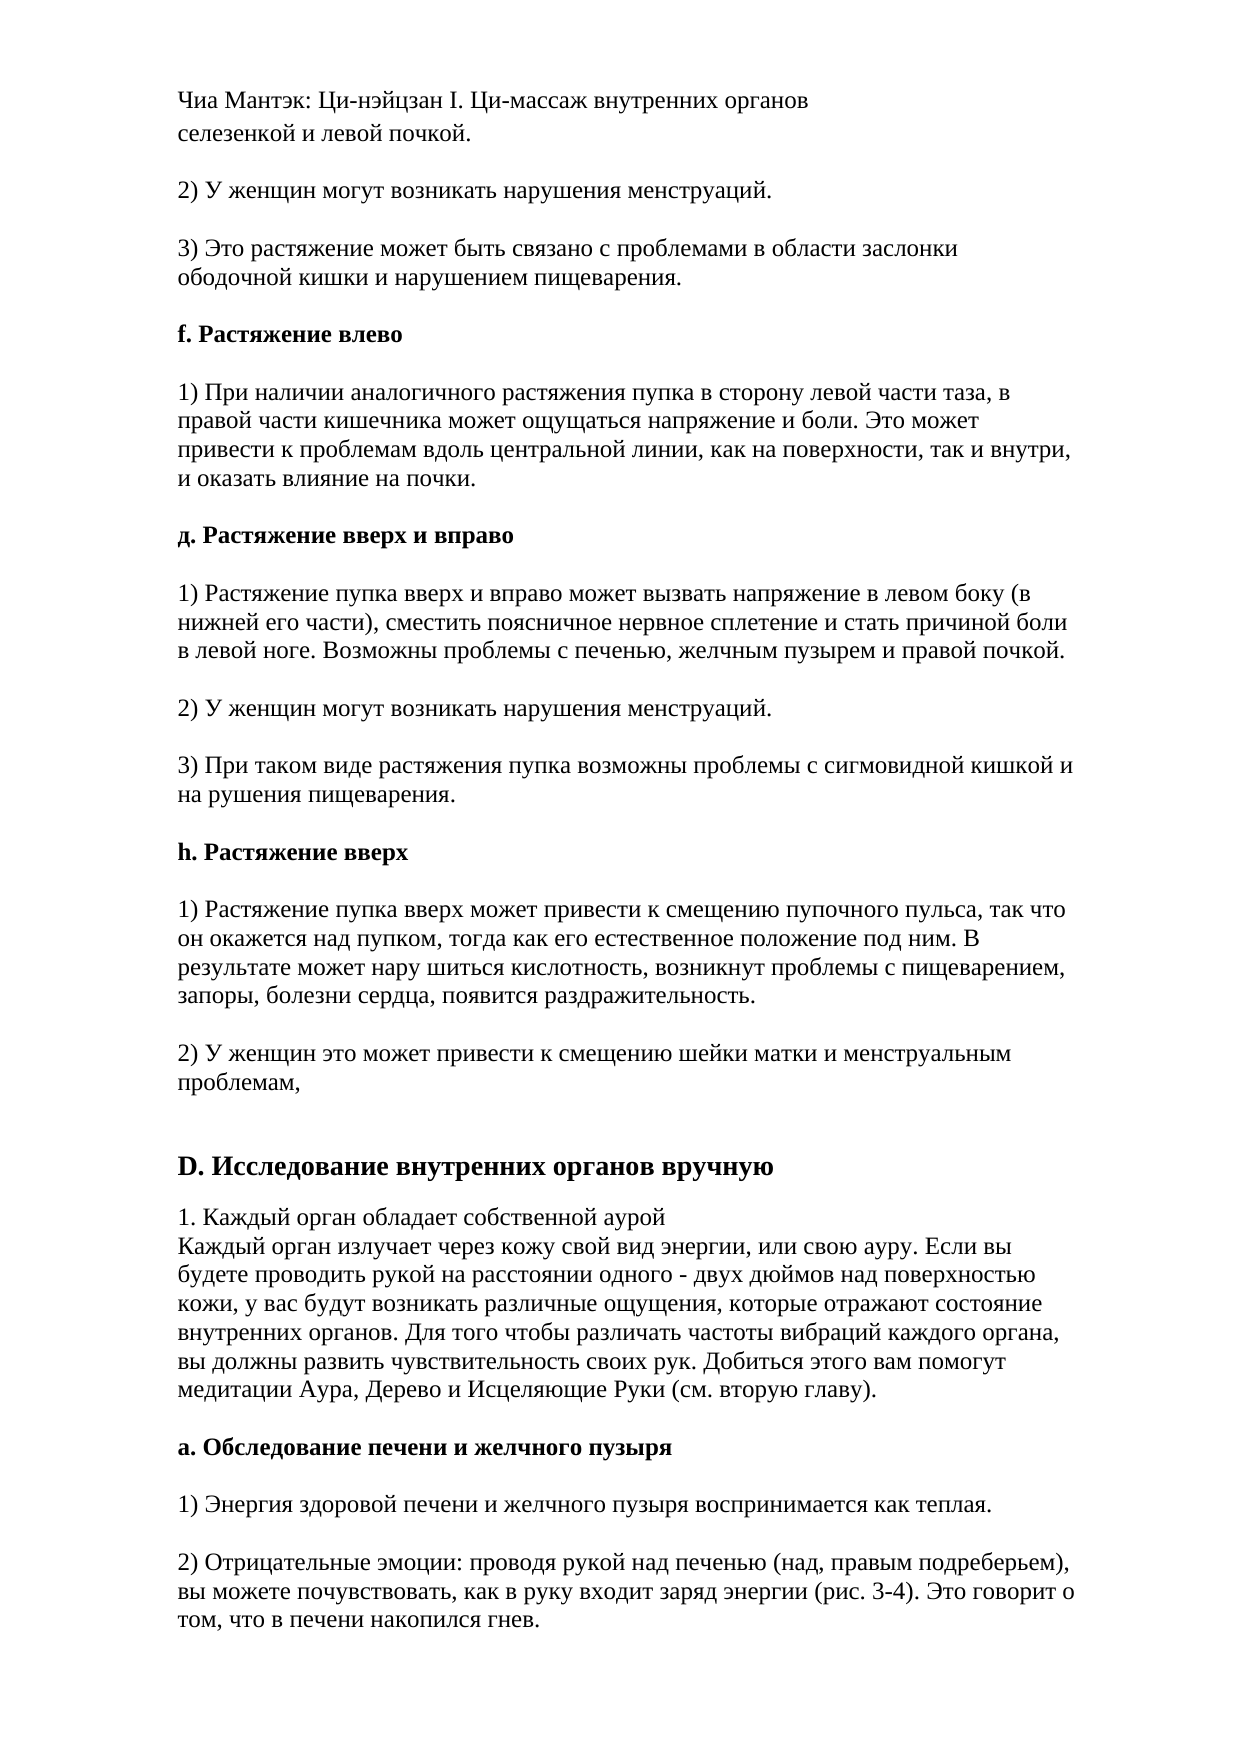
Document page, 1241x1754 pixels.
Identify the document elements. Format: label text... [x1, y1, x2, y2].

text D. Исследование внутренних органов вручную [177, 1116, 1076, 1181]
text 1. Каждый орган обладает собственной аурой Каждый орган излучает через кожу свой вид энергии, или свою ауру. Если вы будете проводить рукой на расстоянии одного - двух дюймов над поверхностью кожи, у вас будут возникать различные ощущения, которые отражают состояние внутренних органов. Для того чтобы различать частоты вибраций каждого органа, вы должны развить чувствительность своих рук. Добиться этого вам помогут медитации Аура, Дерево и Исцеляющие Руки (см. вторую главу). а. Обследование печени и желчного пузыря 1) Энергия здоровой печени и желчного пузыря воспринимается как теплая. 2) Отрицательные эмоции: проводя рукой над печенью (над, правым подреберьем), вы можете почувствовать, как в руку входит заряд энергии (рис. 3-4). Это говорит о том, что в печени накопился гнев. [177, 1202, 1076, 1633]
text селезенкой и левой почкой. 2) У женщин могут возникать нарушения менструаций. 3) Это растяжение может быть связано с проблемами в области заслонки ободочной кишки и нарушением пищеварения. f. Растяжение влево 1) При наличии аналогичного растяжения пупка в сторону левой части таза, в правой части кишечника может ощущаться напряжение и боли. Это может привести к проблемам вдоль центральной линии, как на поверхности, так и внутри, и оказать влияние на почки. д. Растяжение вверх и вправо 1) Растяжение пупка вверх и вправо может вызвать напряжение в левом боку (в нижней его части), сместить поясничное нервное сплетение и стать причиной боли в левой ноге. Возможны проблемы с печенью, желчным пузырем и правой почкой. 2) У женщин могут возникать нарушения менструаций. 3) При таком виде растяжения пупка возможны проблемы с сигмовидной кишкой и на рушения пищеварения. h. Растяжение вверх 1) Растяжение пупка вверх может привести к смещению пупочного пульса, так что он окажется над пупком, тогда как его естественное положение под ним. В результате может нару шиться кислотность, возникнут проблемы с пищеварением, запоры, болезни сердца, появится раздражительность. 2) У женщин это может привести к смещению шейки матки и менструальным проблемам, [177, 118, 1076, 1096]
